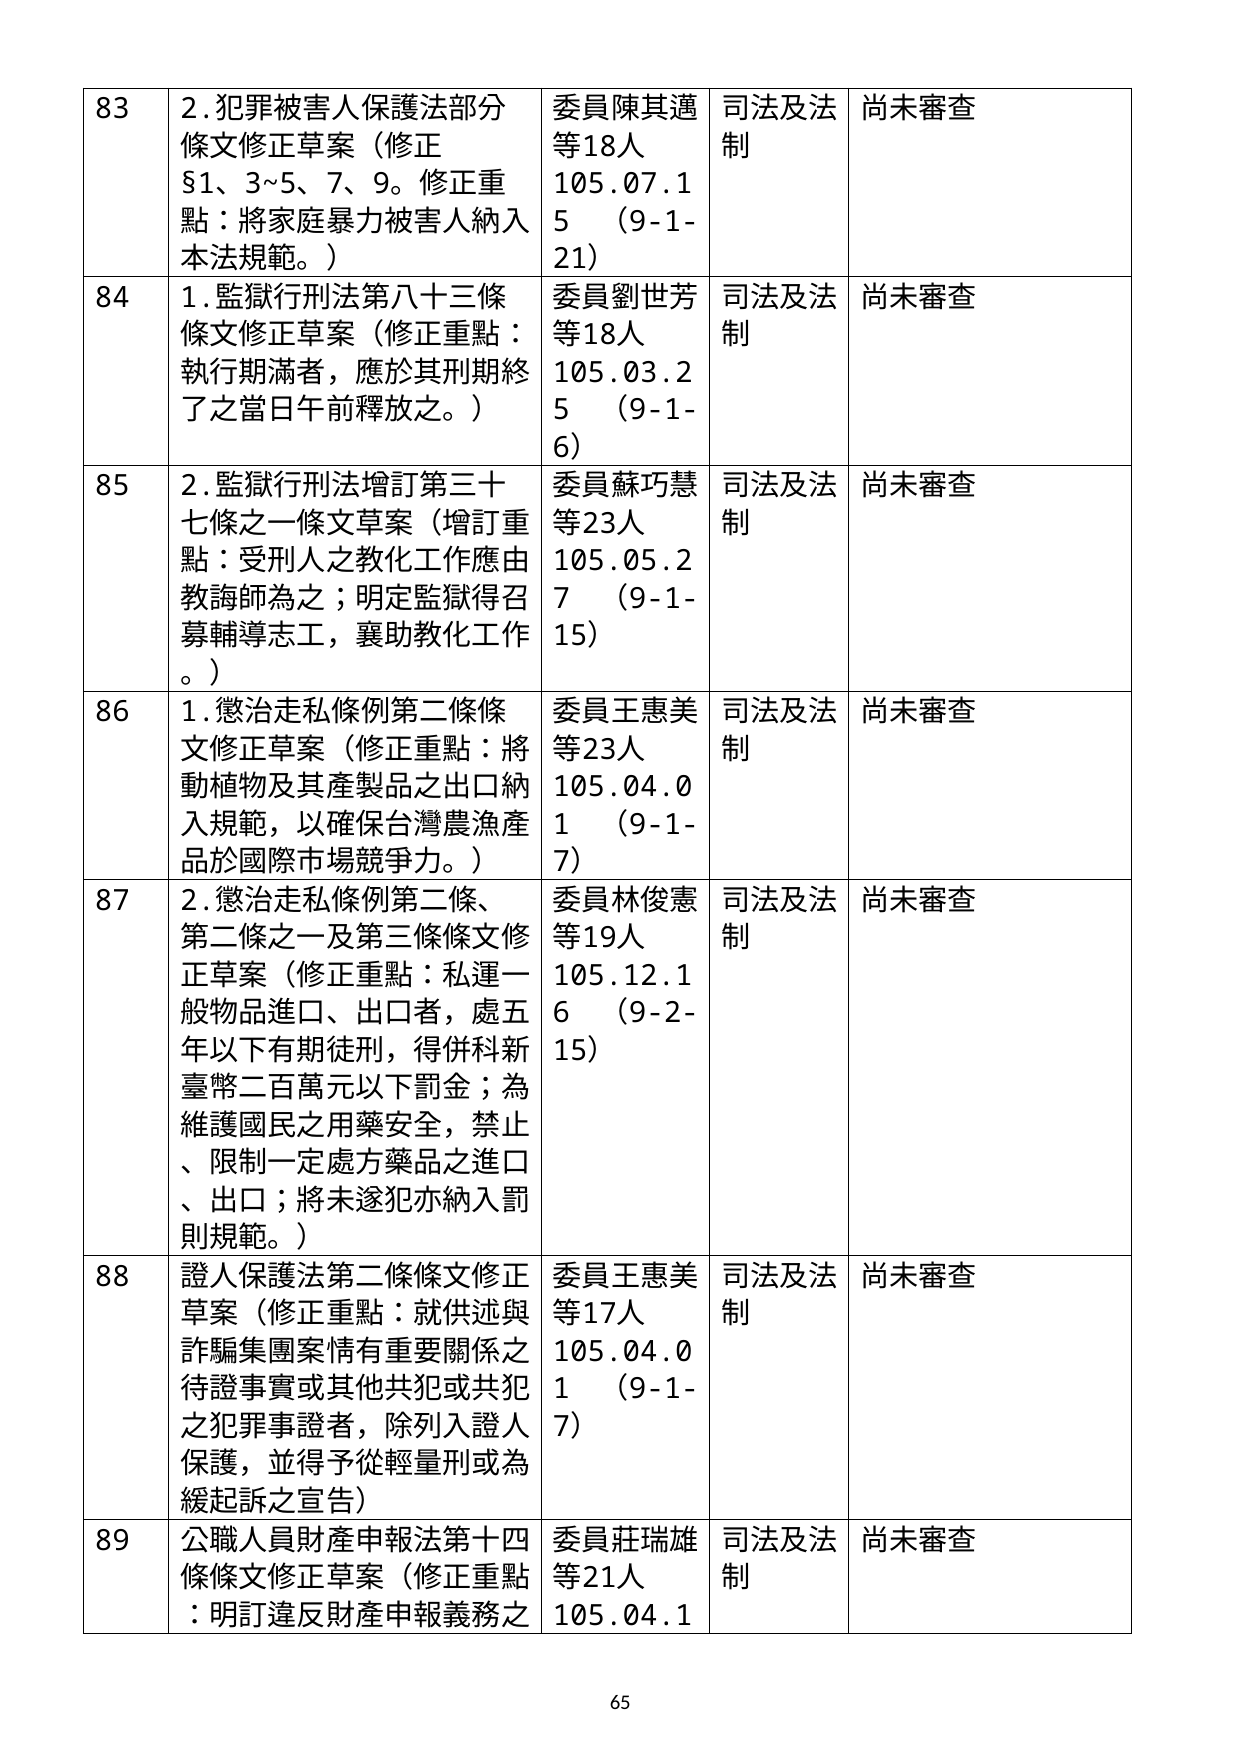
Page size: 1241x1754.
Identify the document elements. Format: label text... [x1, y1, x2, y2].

table_cell 88 [84, 1256, 168, 1519]
table_cell 司法及法制 [710, 692, 848, 879]
table_cell 87 [84, 880, 168, 1255]
table_cell 委員王惠美等23人 105.04.01 （9-1-7） [542, 692, 709, 879]
table_cell 尚未審查 [849, 880, 1131, 1255]
table_cell 尚未審查 [849, 1256, 1131, 1519]
table_cell 1.懲治走私條例第二條條文修正草案（修正重點：將動植物及其產製品之出口納入規範，以確保台灣農漁產品於國際市場競爭力。） [169, 692, 541, 879]
table_cell 89 [84, 1520, 168, 1632]
table_cell 委員劉世芳等18人 105.03.25 （9-1-6） [542, 277, 709, 465]
table_cell 84 [84, 277, 168, 465]
table_cell 證人保護法第二條條文修正草案（修正重點：就供述與詐騙集團案情有重要關係之待證事實或其他共犯或共犯之犯罪事證者，除列入證人保護，並得予從輕量刑或為緩起訴之宣告） [169, 1256, 541, 1519]
table_cell 85 [84, 466, 168, 691]
table_cell 尚未審查 [849, 277, 1131, 465]
table_cell 尚未審查 [849, 692, 1131, 879]
table_cell 委員蘇巧慧等23人 105.05.27 （9-1-15） [542, 466, 709, 691]
table_cell 2.監獄行刑法增訂第三十七條之一條文草案（增訂重點：受刑人之教化工作應由教誨師為之；明定監獄得召募輔導志工，襄助教化工作。） [169, 466, 541, 691]
table_cell 委員林俊憲等19人 105.12.16 （9-2-15） [542, 880, 709, 1255]
table_cell 委員陳其邁等18人 105.07.15 （9-1-21） [542, 89, 709, 276]
table_cell 委員莊瑞雄等21人 105.04.1 [542, 1520, 709, 1632]
table_cell 尚未審查 [849, 89, 1131, 276]
table_cell 尚未審查 [849, 1520, 1131, 1632]
table_cell 司法及法制 [710, 466, 848, 691]
table_cell 司法及法制 [710, 89, 848, 276]
table_cell 委員王惠美等17人 105.04.01 （9-1-7） [542, 1256, 709, 1519]
table_cell 1.監獄行刑法第八十三條條文修正草案（修正重點：執行期滿者，應於其刑期終了之當日午前釋放之。） [169, 277, 541, 465]
table_cell 司法及法制 [710, 277, 848, 465]
table_cell 司法及法制 [710, 1256, 848, 1519]
table_cell 尚未審查 [849, 466, 1131, 691]
table_cell 司法及法制 [710, 880, 848, 1255]
table_cell 2.懲治走私條例第二條、第二條之一及第三條條文修正草案（修正重點：私運一般物品進口、出口者，處五年以下有期徒刑，得併科新臺幣二百萬元以下罰金；為維護國民之用藥安全，禁止、限制一定處方藥品之進口、出口；將未遂犯亦納入罰則規範。） [169, 880, 541, 1255]
table_cell 83 [84, 89, 168, 276]
table_cell 公職人員財產申報法第十四條條文修正草案（修正重點：明訂違反財產申報義務之 [169, 1520, 541, 1632]
table_cell 86 [84, 692, 168, 879]
table_cell 司法及法制 [710, 1520, 848, 1632]
table_cell 2.犯罪被害人保護法部分條文修正草案（修正§1、3~5、7、9。修正重點：將家庭暴力被害人納入本法規範。） [169, 89, 541, 276]
